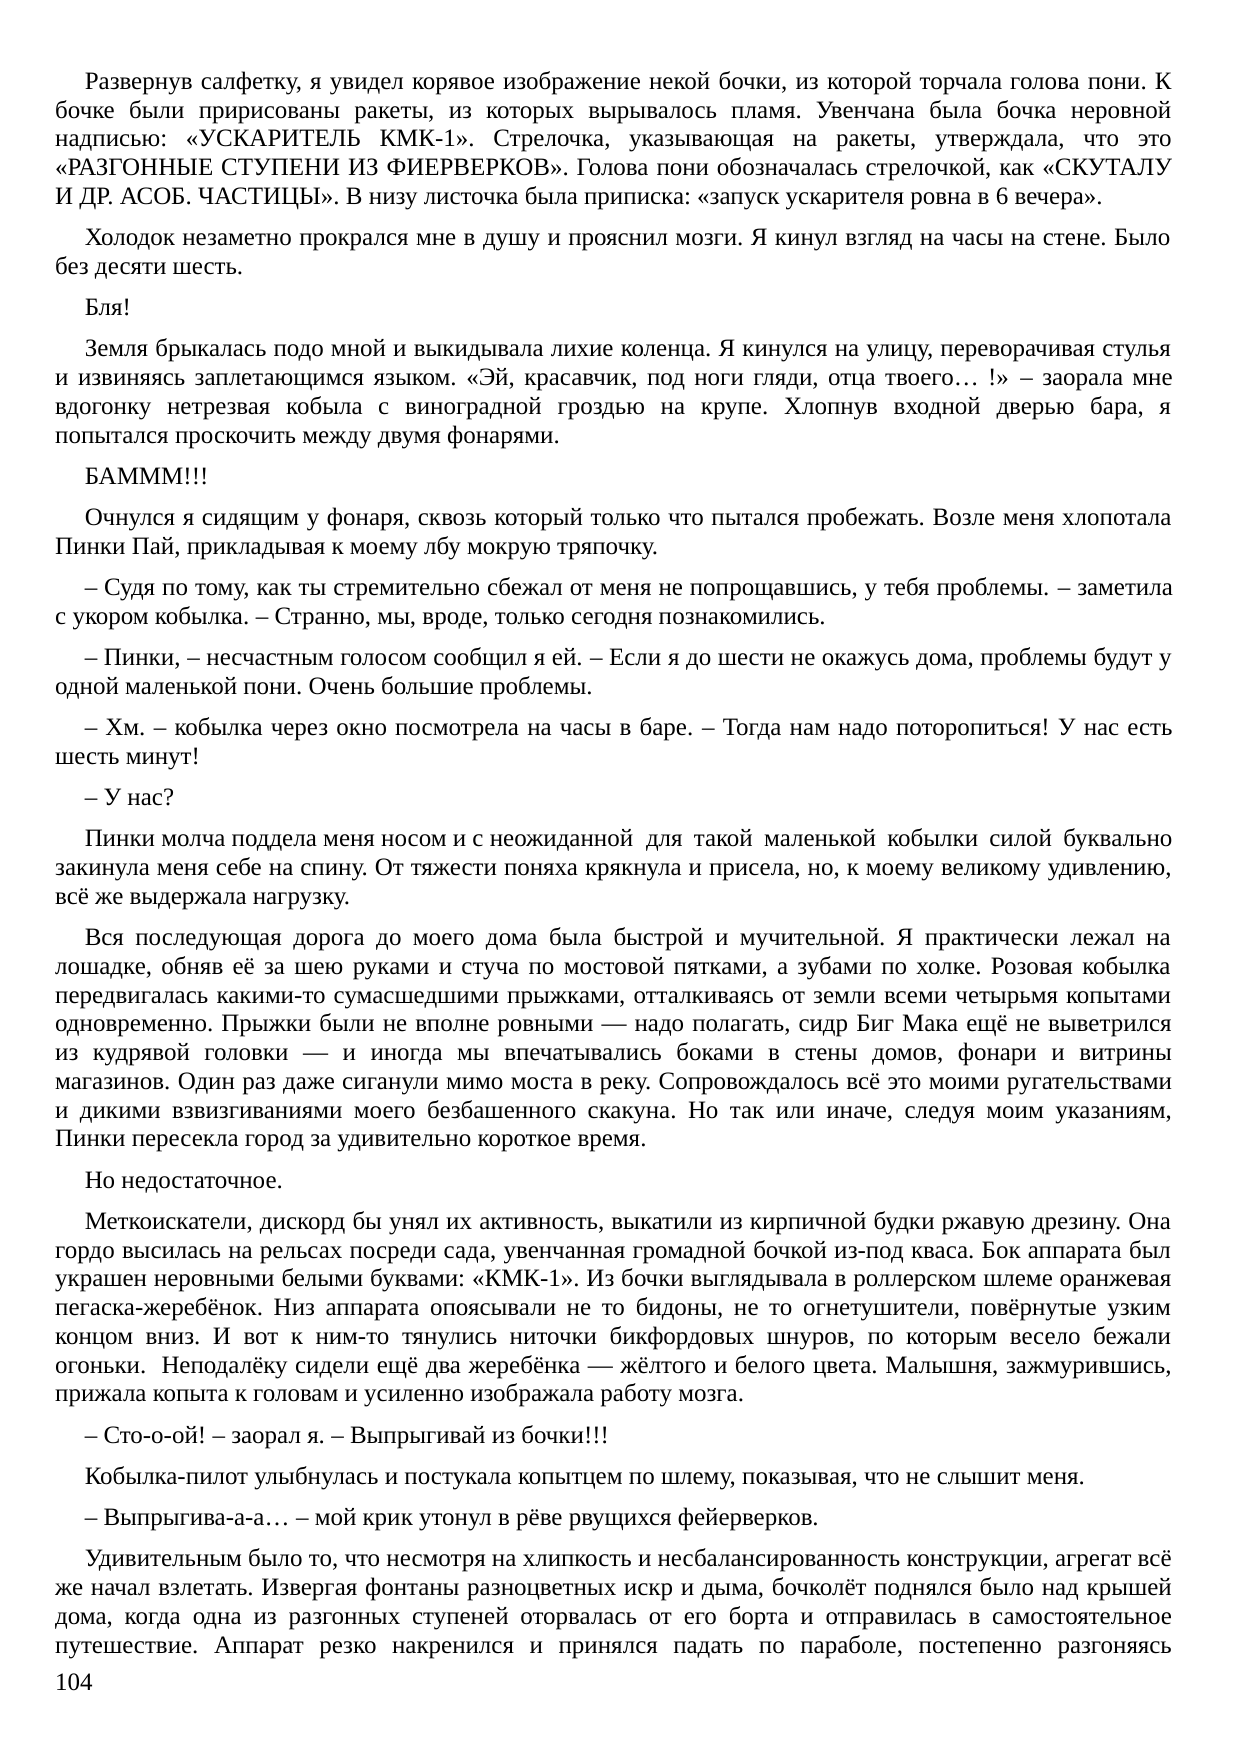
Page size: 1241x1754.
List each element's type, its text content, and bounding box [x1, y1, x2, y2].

text Земля брыкалась подо мной и выкидывала лихие коленца. Я кинулся на улицу, переворачивая стулья и извиняясь заплетающимся языком. «Эй, красавчик, под ноги гляди, отца твоего… !» – заорала мне вдогонку нетрезвая кобыла с виноградной гроздью на крупе. Хлопнув входной дверью бара, я попытался проскочить между двумя фонарями. [55, 333, 1173, 448]
text Холодок незаметно прокрался мне в душу и прояснил мозги. Я кинул взгляд на часы на стене. Было без десяти шесть. [55, 222, 1173, 280]
text Пинки молча поддела меня носом и с неожиданной для такой маленькой кобылки силой буквально закинула меня себе на спину. От тяжести поняха крякнула и присела, но, к моему великому удивлению, всё же выдержала нагрузку. [55, 823, 1173, 910]
text – У нас? [55, 782, 1173, 811]
text – Сто-о-ой! – заорал я. – Выпрыгивай из бочки!!! [55, 1420, 1173, 1448]
text – Выпрыгива-а-а… – мой крик утонул в рёве рвущихся фейерверков. [55, 1502, 1173, 1531]
text – Пинки, – несчастным голосом сообщил я ей. – Если я до шести не окажусь дома, проблемы будут у одной маленькой пони. Очень большие проблемы. [55, 642, 1173, 700]
text Вся последующая дорога до моего дома была быстрой и мучительной. Я практически лежал на лошадке, обняв её за шею руками и стуча по мостовой пятками, а зубами по холке. Розовая кобылка передвигалась какими-то сумасшедшими прыжками, отталкиваясь от земли всеми четырьмя копытами одновременно. Прыжки были не вполне ровными — надо полагать, сидр Биг Мака ещё не выветрился из кудрявой головки — и иногда мы впечатывались боками в стены домов, фонари и витрины магазинов. Один раз даже сиганули мимо моста в реку. Сопровождалось всё это моими ругательствами и дикими взвизгиваниями моего безбашенного скакуна. Но так или иначе, следуя моим указаниям, Пинки пересекла город за удивительно короткое время. [55, 922, 1173, 1152]
text Очнулся я сидящим у фонаря, сквозь который только что пытался пробежать. Возле меня хлопотала Пинки Пай, прикладывая к моему лбу мокрую тряпочку. [55, 502, 1173, 560]
text Но недостаточное. [55, 1165, 1173, 1193]
text Меткоискатели, дискорд бы унял их активность, выкатили из кирпичной будки ржавую дрезину. Она гордо высилась на рельсах посреди сада, увенчанная громадной бочкой из-под кваса. Бок аппарата был украшен неровными белыми буквами: «КМК-1». Из бочки выглядывала в роллерском шлеме оранжевая пегаска-жеребёнок. Низ аппарата опоясывали не то бидоны, не то огнетушители, повёрнутые узким концом вниз. И вот к ним-то тянулись ниточки бикфордовых шнуров, по которым весело бежали огоньки. Неподалёку сидели ещё два жеребёнка — жёлтого и белого цвета. Малышня, зажмурившись, прижала копыта к головам и усиленно изображала работу мозга. [55, 1206, 1173, 1407]
text – Судя по тому, как ты стремительно сбежал от меня не попрощавшись, у тебя проблемы. – заметила с укором кобылка. – Странно, мы, вроде, только сегодня познакомились. [55, 572, 1173, 630]
text Удивительным было то, что несмотря на хлипкость и несбалансированность конструкции, агрегат всё же начал взлетать. Извергая фонтаны разноцветных искр и дыма, бочколёт поднялся было над крышей дома, когда одна из разгонных ступеней оторвалась от его борта и отправилась в самостоятельное путешествие. Аппарат резко накренился и принялся падать по параболе, постепенно разгоняясь [55, 1543, 1173, 1658]
text – Хм. – кобылка через окно посмотрела на часы в баре. – Тогда нам надо поторопиться! У нас есть шесть минут! [55, 712, 1173, 770]
text Развернув салфетку, я увидел корявое изображение некой бочки, из которой торчала голова пони. К бочке были пририсованы ракеты, из которых вырывалось пламя. Увенчана была бочка неровной надписью: «УСКАРИТЕЛЬ КМК-1». Стрелочка, указывающая на ракеты, утверждала, что это «РАЗГОННЫЕ СТУПЕНИ ИЗ ФИЕРВЕРКОВ». Голова пони обозначалась стрелочкой, как «СКУТАЛУ И ДР. АСОБ. ЧАСТИЦЫ». В низу листочка была приписка: «запуск ускарителя ровна в 6 вечера». [55, 66, 1173, 210]
text Кобылка-пилот улыбнулась и постукала копытцем по шлему, показывая, что не слышит меня. [55, 1461, 1173, 1490]
text БАМММ!!! [55, 461, 1173, 490]
text Бля! [55, 292, 1173, 321]
